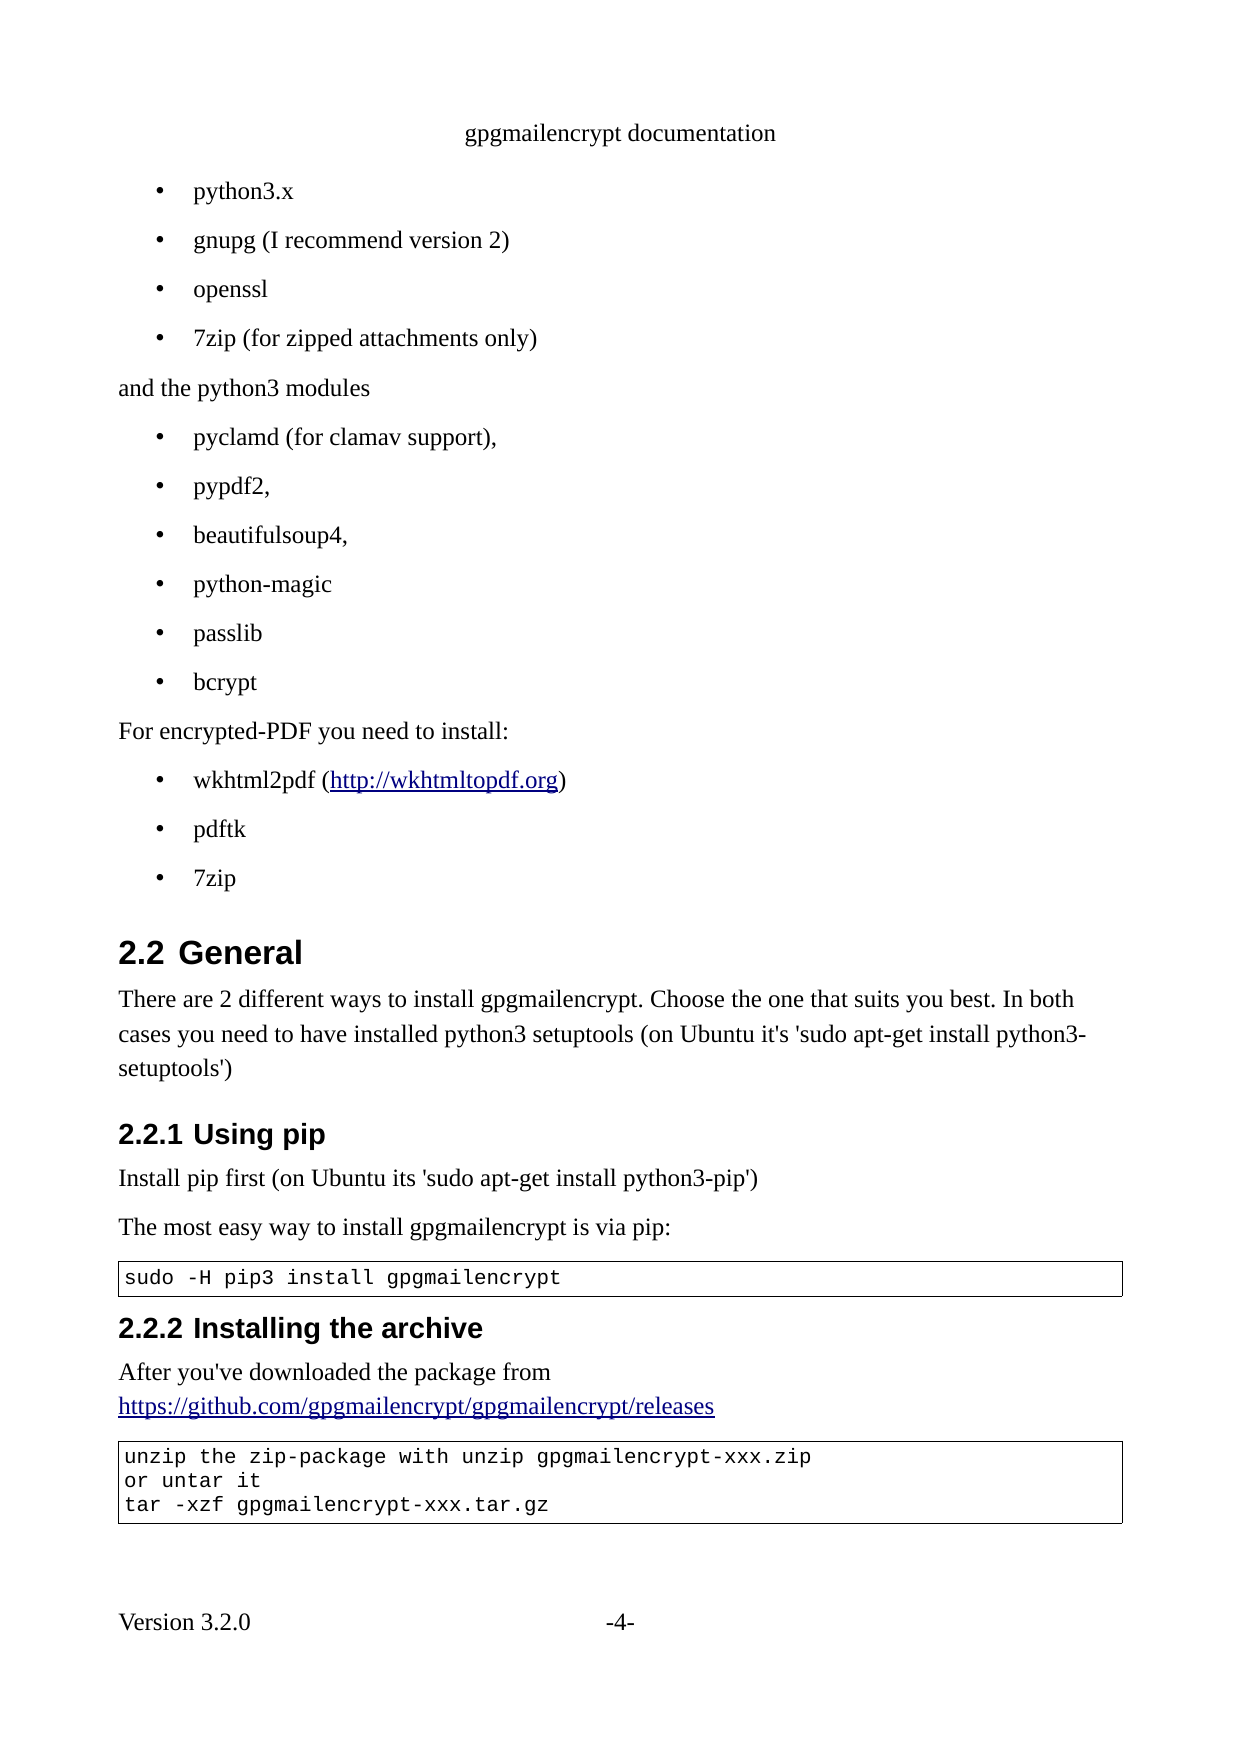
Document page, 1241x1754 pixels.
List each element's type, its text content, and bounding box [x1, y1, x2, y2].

list pyclamd (for clamav support), [156, 422, 1122, 450]
list gnupg (I recommend version 2) [156, 225, 1122, 254]
list passlib [156, 618, 1122, 647]
text There are 2 different ways to install gpgmailencrypt. Choose the one that suits you best. In both cases you need to have installed python3 setuptools (on Ubuntu it's 'sudo apt-get install python3-setuptools') [118, 984, 1122, 1082]
list python3.x [156, 176, 1122, 205]
subtitle General [118, 933, 1122, 972]
table_header unzip the zip-package with unzip gpgmailencrypt-xxx.zip or untar it tar -xzf gpgmailencrypt-xxx.tar.gz [119, 1442, 1122, 1523]
list 7zip (for zipped attachments only) [156, 323, 1122, 352]
text The most easy way to install gpgmailencrypt is via pip: [118, 1212, 1122, 1241]
list pdftk [156, 814, 1122, 843]
list bcrypt [156, 667, 1122, 696]
text Install pip first (on Ubuntu its 'sudo apt-get install python3-pip') [118, 1163, 1122, 1192]
subtitle Using pip [118, 1117, 1122, 1150]
list python-magic [156, 569, 1122, 598]
text and the python3 modules [118, 373, 1122, 401]
list wkhtml2pdf (http://wkhtmltopdf.org) [156, 765, 1122, 794]
list pypdf2, [156, 471, 1122, 499]
list openssl [156, 274, 1122, 303]
subtitle Installing the archive [118, 1311, 1122, 1344]
table_header sudo -H pip3 install gpgmailencrypt [119, 1262, 1122, 1296]
list 7zip [156, 863, 1122, 892]
list beautifulsoup4, [156, 520, 1122, 548]
text For encrypted-PDF you need to install: [118, 716, 1122, 745]
text After you've downloaded the package from https://github.com/gpgmailencrypt/gpgmailencrypt/releases [118, 1357, 1122, 1420]
